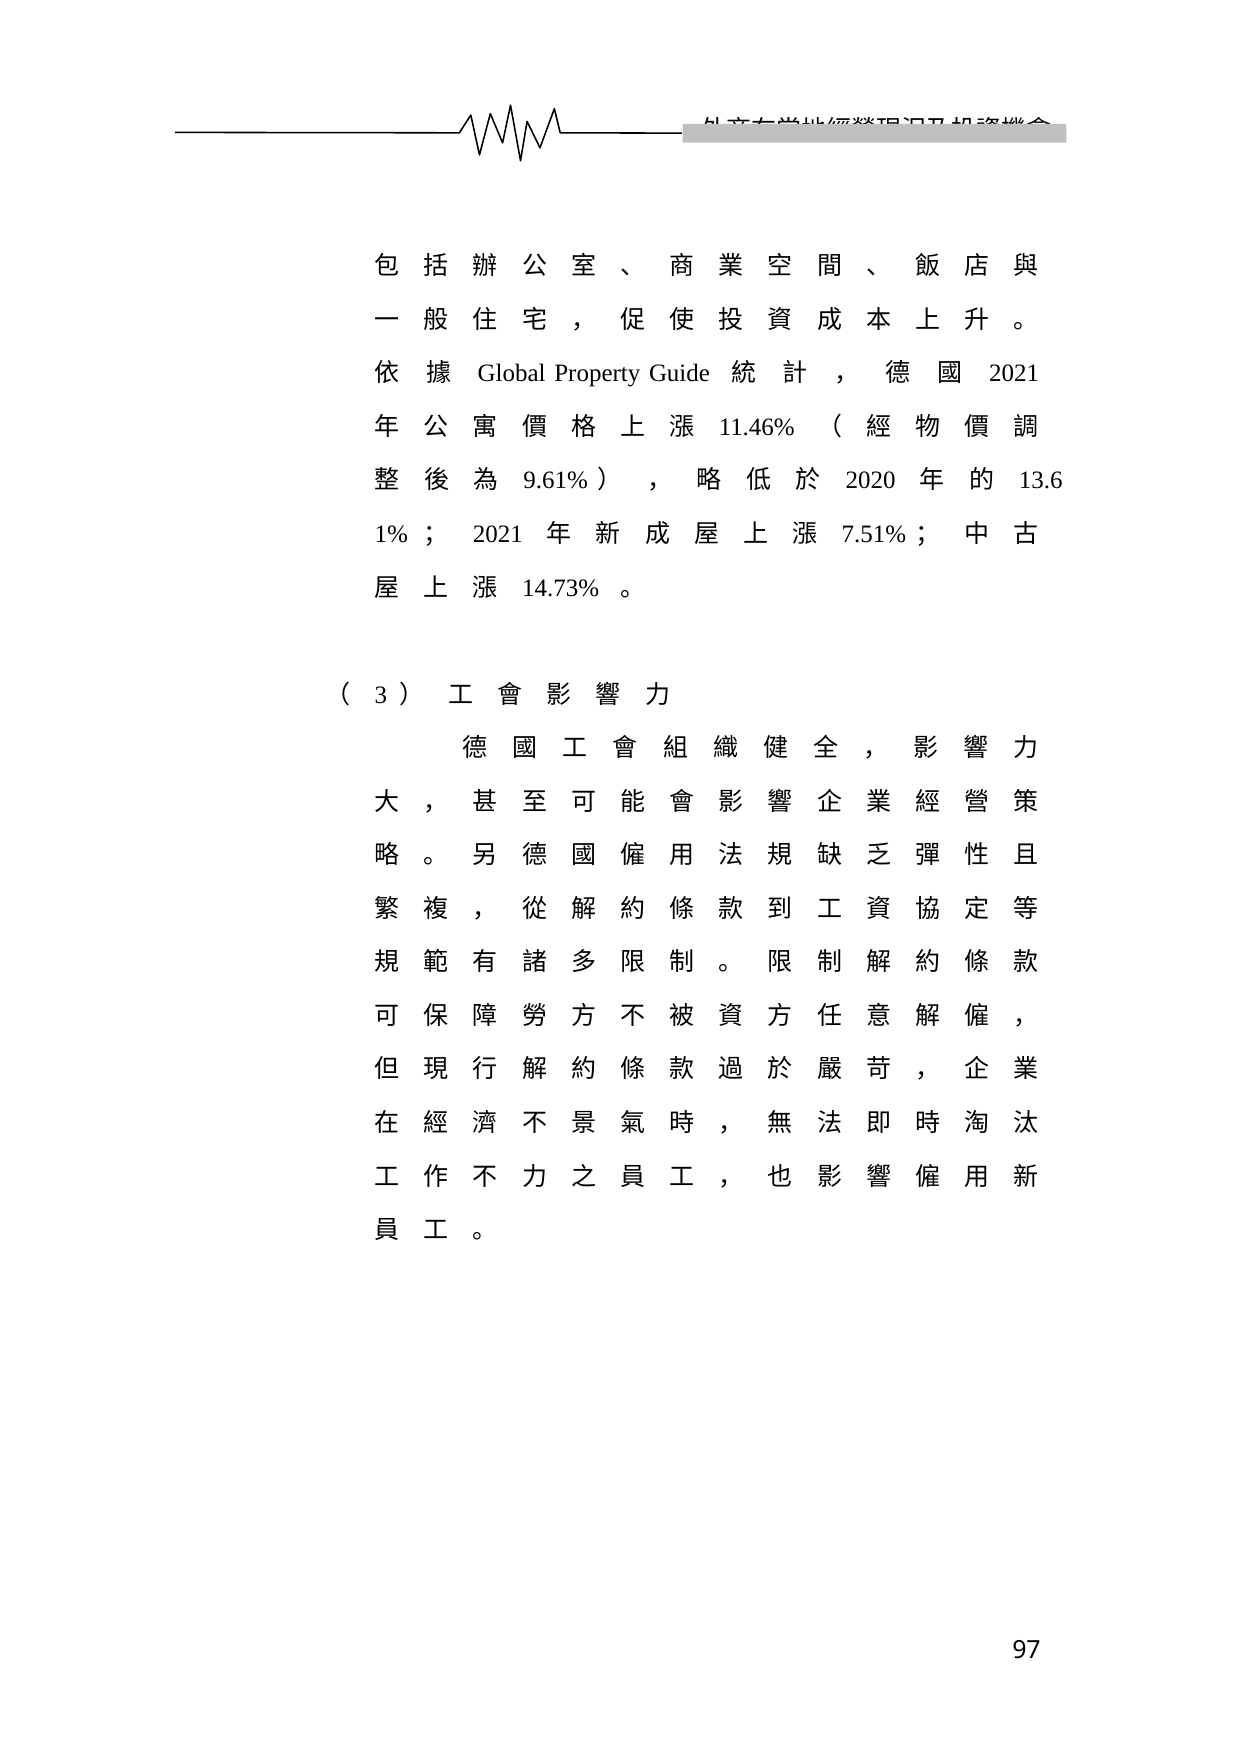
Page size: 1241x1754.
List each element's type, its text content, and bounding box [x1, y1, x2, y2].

text （3）工會影響力 [301, 666, 1063, 719]
text 包括辦公室、商業空間、飯店與一般住宅，促使投資成本上升。依據Global Property Guide統計，德國2021年公寓價格上漲11.46%（經物價調整後為9.61%），略低於2020年的13.61%；2021年新成屋上漲7.51%；中古屋上漲14.73%。 [301, 237, 1063, 612]
text 德國工會組織健全，影響力大，甚至可能會影響企業經營策略。另德國僱用法規缺乏彈性且繁複，從解約條款到工資協定等規範有諸多限制。限制解約條款可保障勞方不被資方任意解僱，但現行解約條款過於嚴苛，企業在經濟不景氣時，無法即時淘汰工作不力之員工，也影響僱用新員工。 [301, 719, 1063, 1254]
